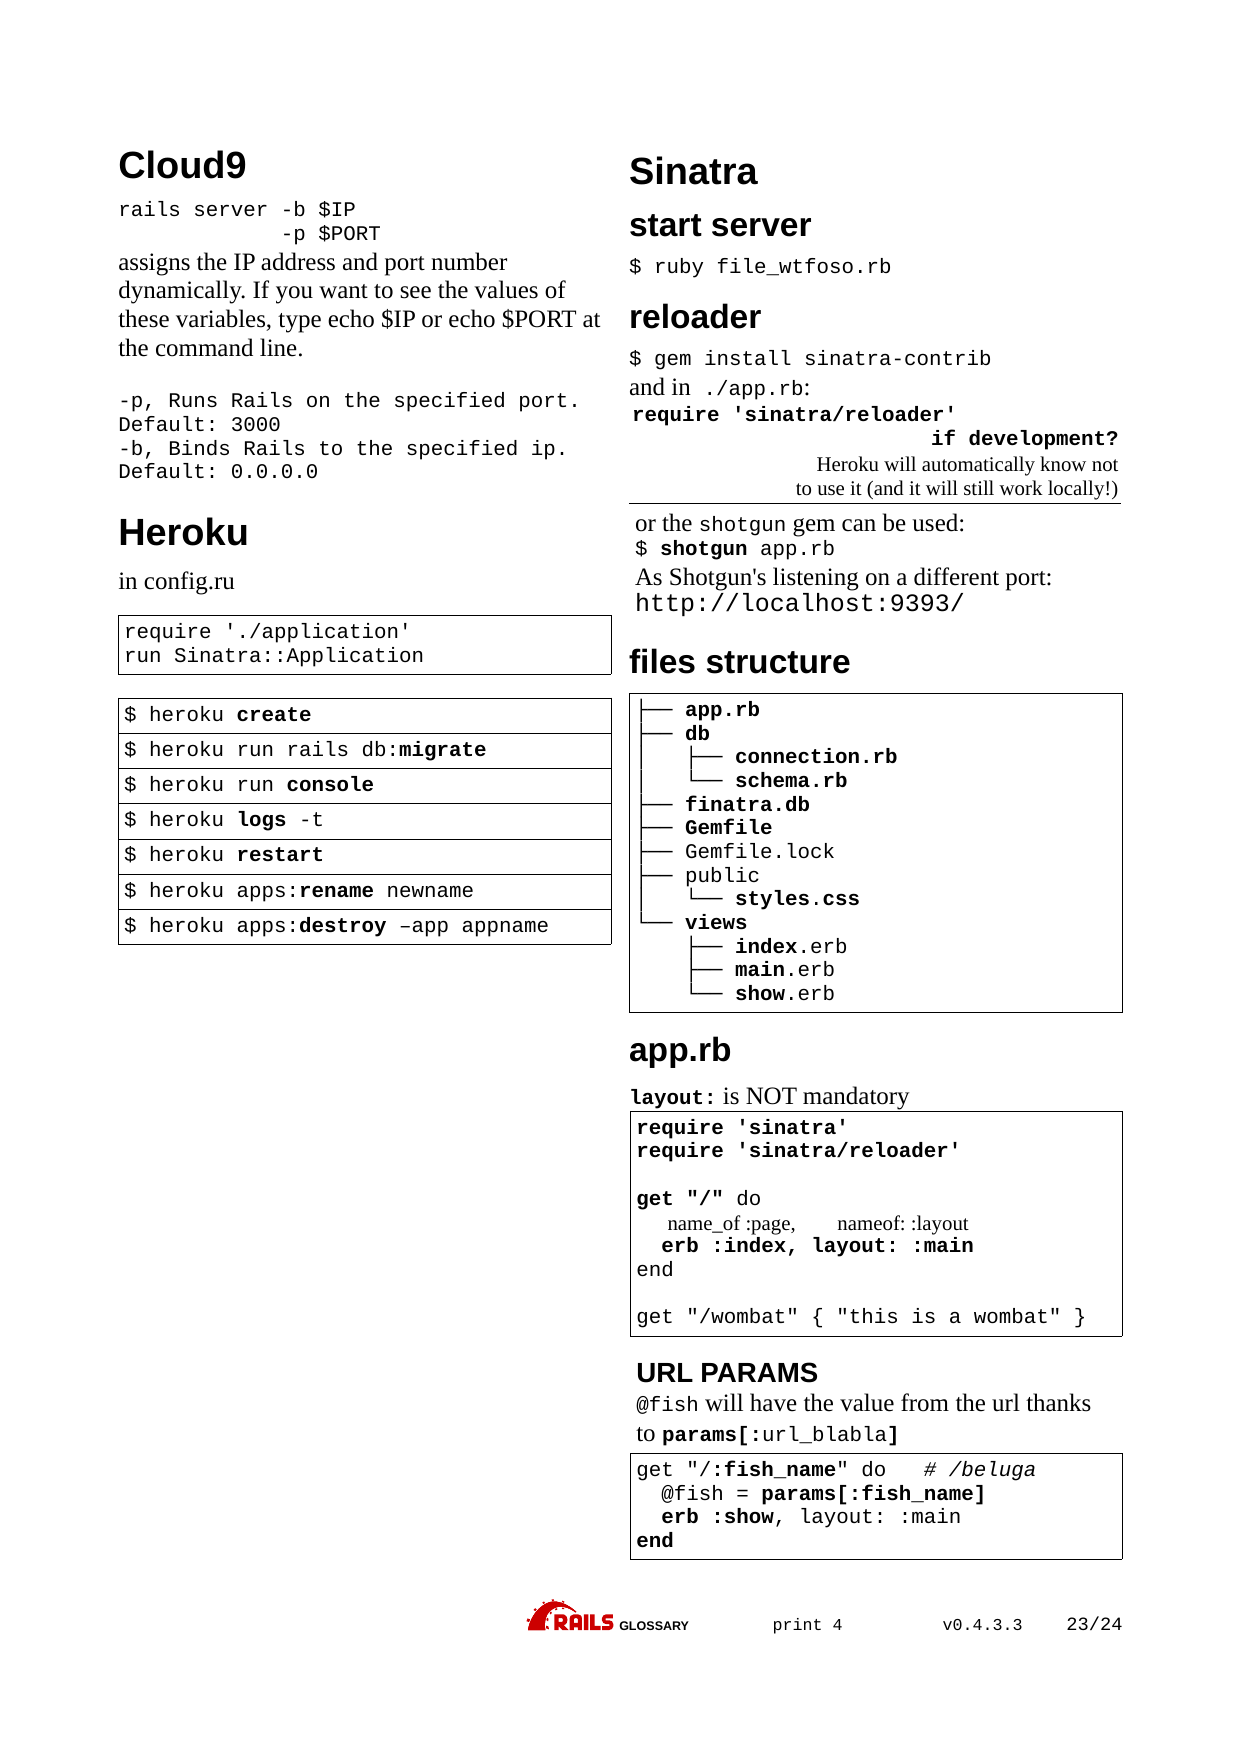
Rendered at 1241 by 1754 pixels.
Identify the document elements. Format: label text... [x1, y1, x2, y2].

table_header require 'sinatra' require 'sinatra/reloader' get "/" do name_of :page, nameof: :layout erb :index, layout: :main end get "/wombat" { "this is a wombat" } [631, 1112, 1122, 1336]
table_cell $ heroku apps:destroy –app appname [119, 910, 611, 944]
text layout: is NOT mandatory [629, 1081, 1122, 1111]
table_header require 'sinatra/reloader' if development? Heroku will automatically know not to use it (and it will still work locally!) [629, 401, 1121, 503]
table_cell $ heroku logs -t [119, 804, 611, 838]
table_header require './application' run Sinatra::Application [119, 616, 611, 674]
subtitle app.rb [629, 1030, 1122, 1069]
subtitle Sinatra [629, 149, 1122, 193]
text $ gem install sinatra-contrib [629, 348, 1122, 372]
text and in ./app.rb: [629, 372, 1122, 401]
table_cell or the shotgun gem can be used: $ shotgun app.rb As Shotgun's listening on a different port: http://localhost:9393/ [629, 504, 1121, 624]
subtitle Heroku [118, 510, 611, 553]
table_cell $ heroku run console [119, 769, 611, 803]
text -p, Runs Rails on the specified port. Default: 3000 -b, Binds Rails to the specified ip. Default: 0.0.0.0 [118, 390, 611, 485]
table_header ├── app.rb ├── db │ ├── connection.rb │ └── schema.rb ├── finatra.db ├── Gemfile ├── Gemfile.lock ├── public │ └── styles.css └── views ├── index.erb ├── main.erb └── show.erb [630, 694, 1122, 1012]
subtitle files structure [629, 642, 1122, 681]
text $ ruby file_wtfoso.rb [629, 256, 1122, 279]
subtitle start server [629, 204, 1122, 243]
subtitle reloader [629, 297, 1122, 336]
table_cell URL PARAMS @fish will have the value from the url thanks to params[:url_blabla] [630, 1337, 1122, 1453]
table_header $ heroku create [119, 699, 611, 733]
text -p $PORT [118, 223, 611, 247]
text in config.ru [118, 566, 611, 595]
table_cell $ heroku restart [119, 840, 611, 874]
subtitle Cloud9 [118, 143, 611, 187]
table_cell get "/:fish_name" do # /beluga @fish = params[:fish_name] erb :show, layout: :main end [631, 1454, 1122, 1559]
text rails server -b $IP [118, 199, 611, 223]
table_cell $ heroku run rails db:migrate [119, 734, 611, 768]
table_cell $ heroku apps:rename newname [119, 875, 611, 909]
text assigns the IP address and port number dynamically. If you want to see the values of these variables, type echo $IP or echo $PORT at the command line. [118, 247, 611, 362]
